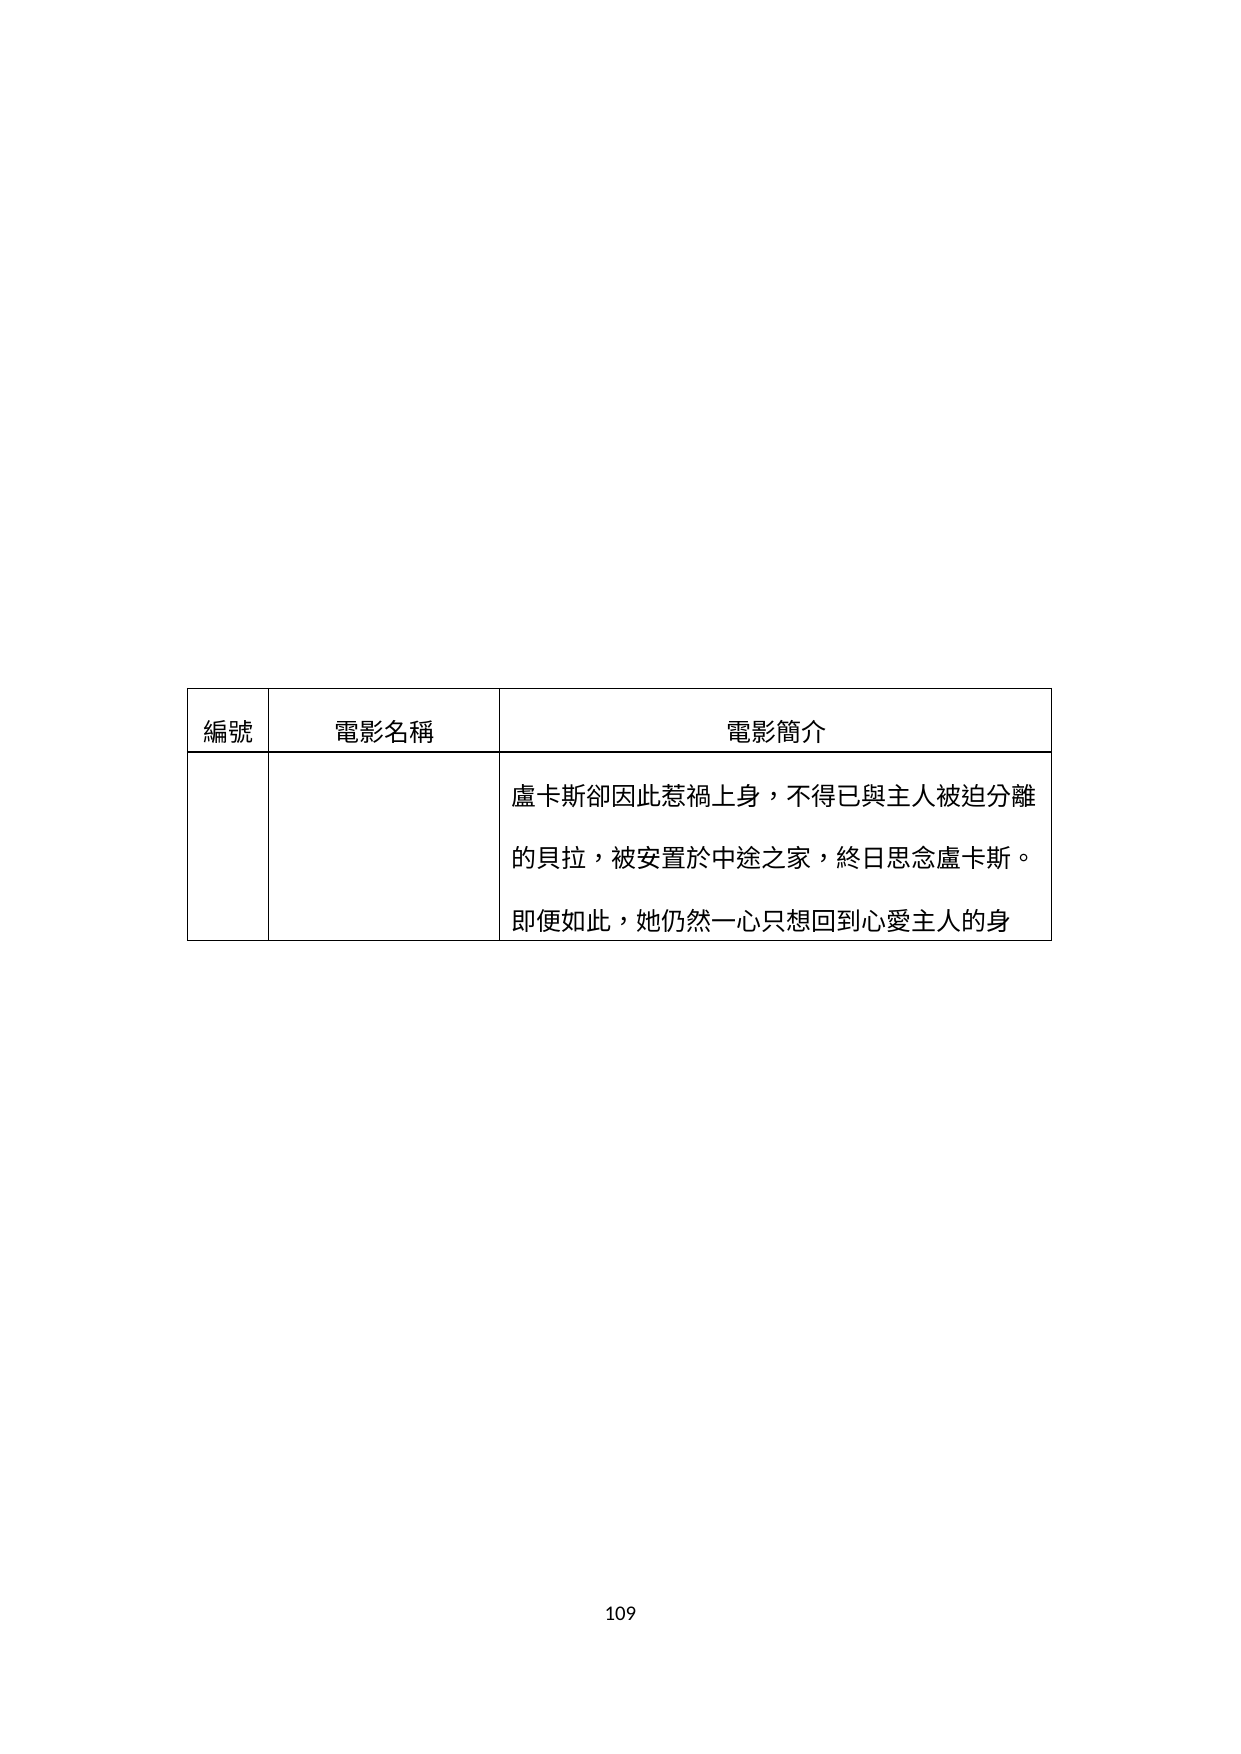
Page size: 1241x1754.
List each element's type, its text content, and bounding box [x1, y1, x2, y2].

table_header 電影名稱 [269, 689, 499, 751]
table_cell [188, 753, 268, 940]
table_header 編號 [188, 689, 268, 751]
table_cell 盧卡斯卻因此惹禍上身，不得已與主人被迫分離的貝拉，被安置於中途之家，終日思念盧卡斯。即便如此，她仍然一心只想回到心愛主人的身 [500, 753, 1051, 940]
table_header 電影簡介 [500, 689, 1051, 751]
table_cell [269, 753, 499, 940]
